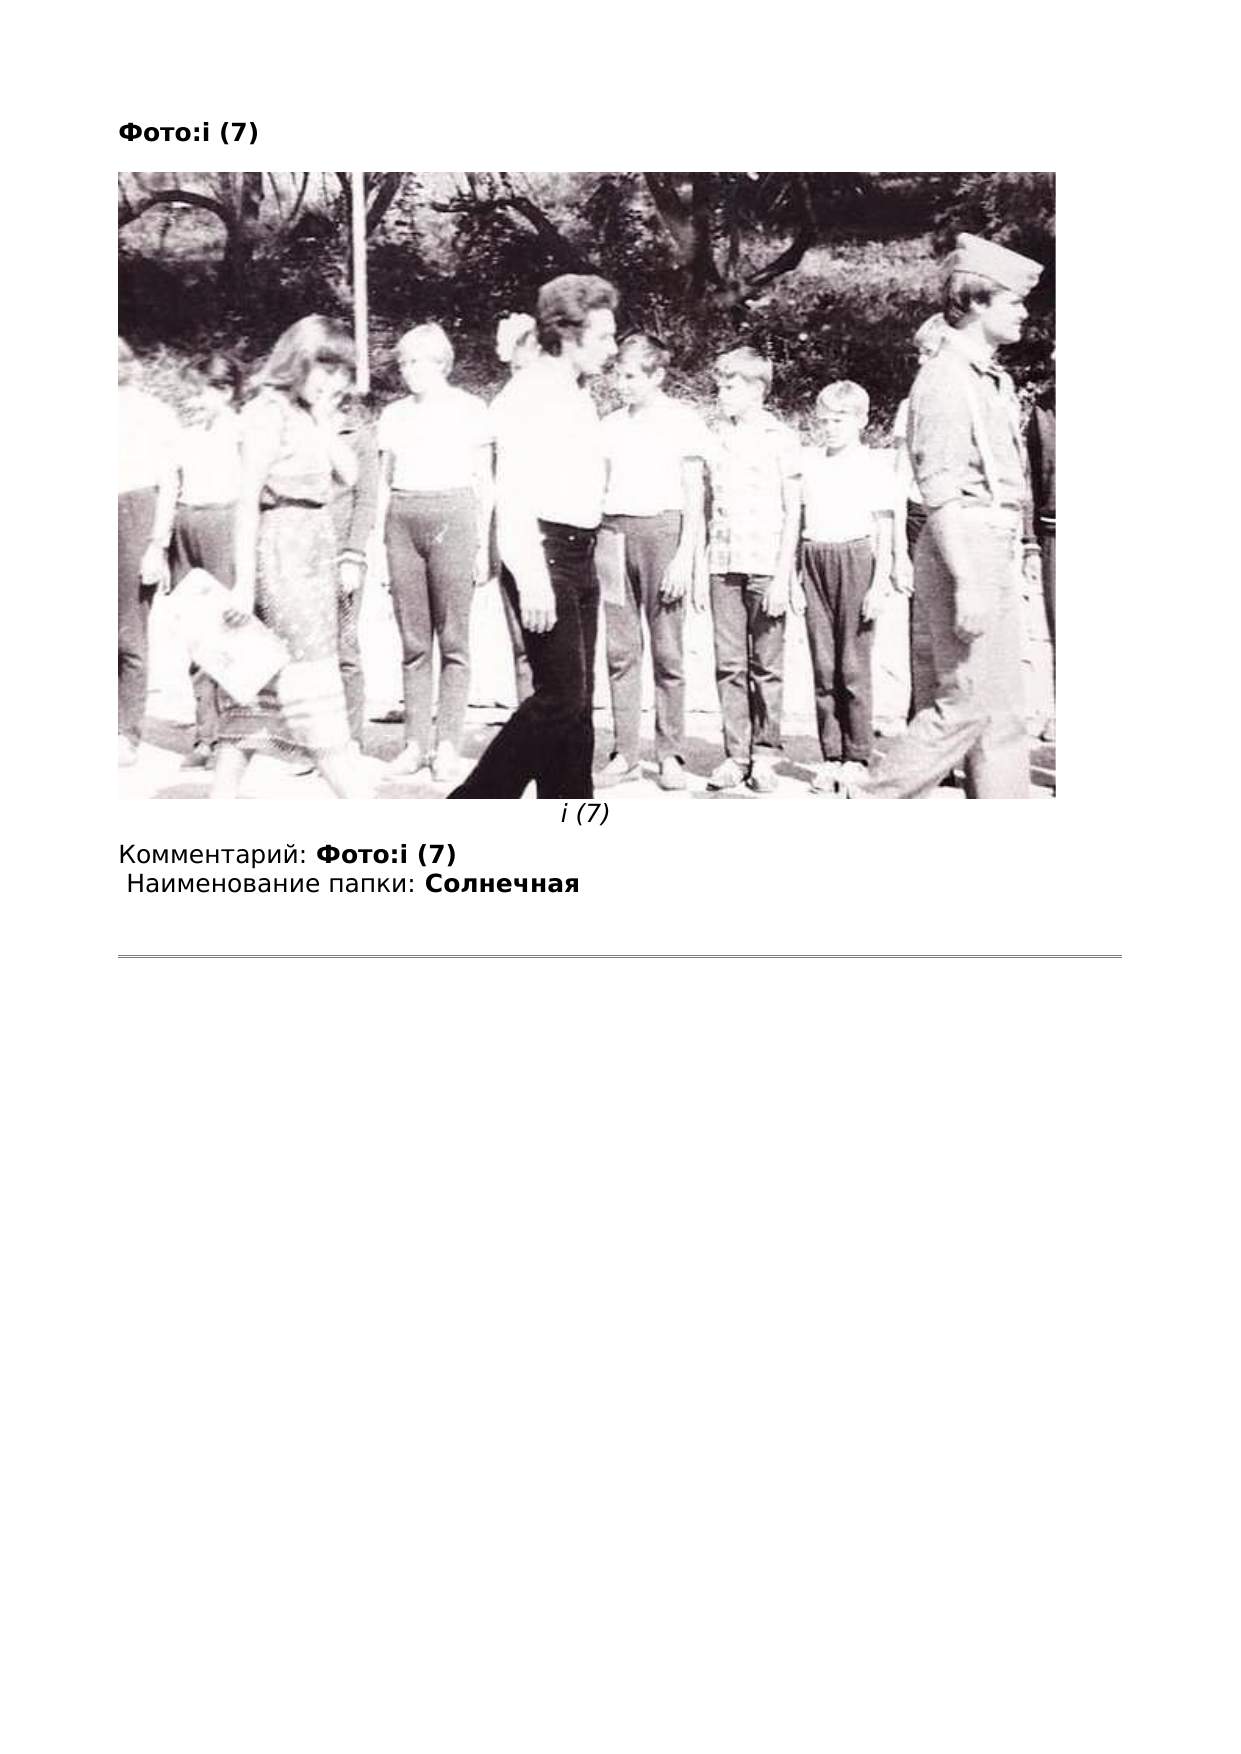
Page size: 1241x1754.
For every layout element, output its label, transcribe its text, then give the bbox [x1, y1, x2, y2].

text i (7) [118, 799, 1056, 828]
subtitle Фото:i (7) [118, 118, 1122, 147]
text Комментарий: Фото:i (7) Наименование папки: Солнечная [118, 841, 1122, 928]
picture [118, 172, 1056, 799]
